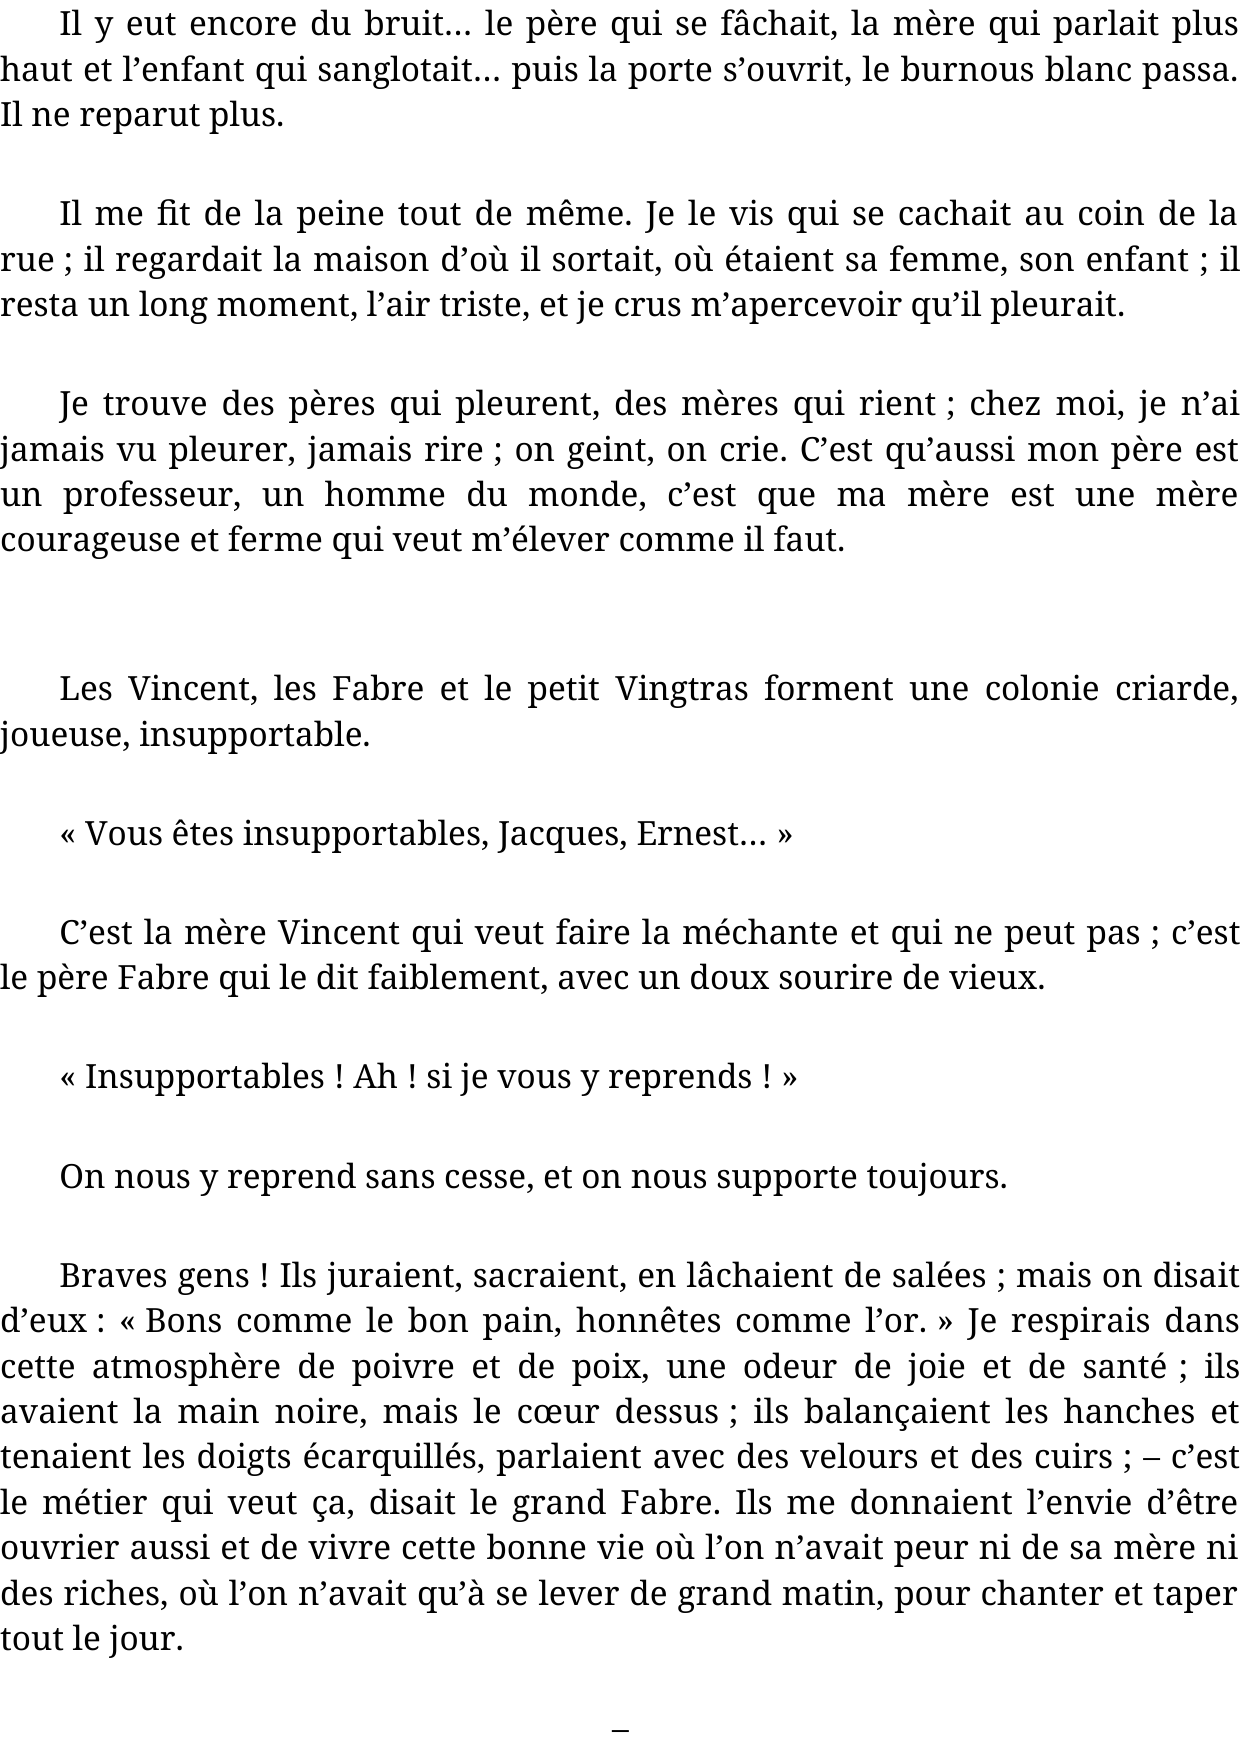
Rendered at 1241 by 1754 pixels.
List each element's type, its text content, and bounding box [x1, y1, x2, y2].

text Les Vincent, les Fabre et le petit Vingtras forment une colonie criarde, joueuse, insupportable. [0, 665, 1240, 756]
text On nous y reprend sans cesse, et on nous supporte toujours. [0, 1152, 1240, 1198]
text Il y eut encore du bruit… le père qui se fâchait, la mère qui parlait plus haut et l’enfant qui sanglotait… puis la porte s’ouvrit, le burnous blanc passa. Il ne reparut plus. [0, 0, 1240, 136]
text C’est la mère Vincent qui veut faire la méchante et qui ne peut pas ; c’est le père Fabre qui le dit faiblement, avec un doux sourire de vieux. [0, 909, 1240, 999]
text Je trouve des pères qui pleurent, des mères qui rient ; chez moi, je n’ai jamais vu pleurer, jamais rire ; on geint, on crie. C’est qu’aussi mon père est un professeur, un homme du monde, c’est que ma mère est une mère courageuse et ferme qui veut m’élever comme il faut. [0, 380, 1240, 562]
text « Vous êtes insupportables, Jacques, Ernest… » [0, 809, 1240, 855]
text « Insupportables ! Ah ! si je vous y reprends ! » [0, 1053, 1240, 1099]
text Il me fit de la peine tout de même. Je le vis qui se cachait au coin de la rue ; il regardait la maison d’où il sortait, où étaient sa femme, son enfant ; il resta un long moment, l’air triste, et je crus m’apercevoir qu’il pleurait. [0, 190, 1240, 326]
text Braves gens ! Ils juraient, sacraient, en lâchaient de salées ; mais on disait d’eux : « Bons comme le bon pain, honnêtes comme l’or. » Je respirais dans cette atmosphère de poivre et de poix, une odeur de joie et de santé ; ils avaient la main noire, mais le cœur dessus ; ils balançaient les hanches et tenaient les doigts écarquillés, parlaient avec des velours et des cuirs ; – c’est le métier qui veut ça, disait le grand Fabre. Ils me donnaient l’envie d’être ouvrier aussi et de vivre cette bonne vie où l’on n’avait peur ni de sa mère ni des riches, où l’on n’avait qu’à se lever de grand matin, pour chanter et taper tout le jour. [0, 1252, 1240, 1660]
